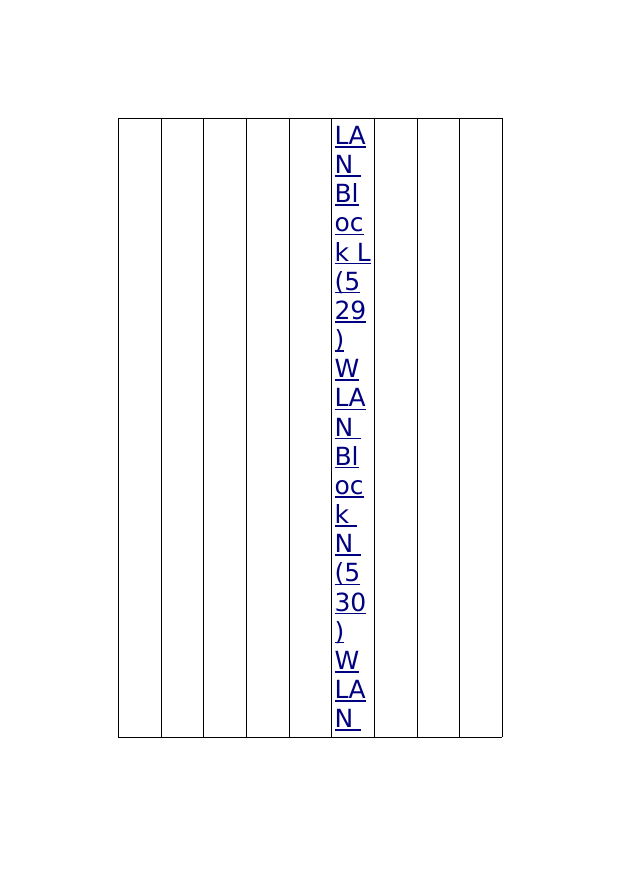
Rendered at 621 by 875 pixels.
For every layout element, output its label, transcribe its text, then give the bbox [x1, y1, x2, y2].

table_cell [119, 119, 161, 737]
table_cell [418, 119, 459, 737]
table_cell LAN Block L (529) WLAN Block N (530) WLAN [332, 119, 374, 737]
table_cell [204, 119, 246, 737]
table_cell [460, 119, 502, 737]
table_cell [375, 119, 417, 737]
table_cell [290, 119, 331, 737]
table_cell [247, 119, 289, 737]
table_cell [162, 119, 203, 737]
